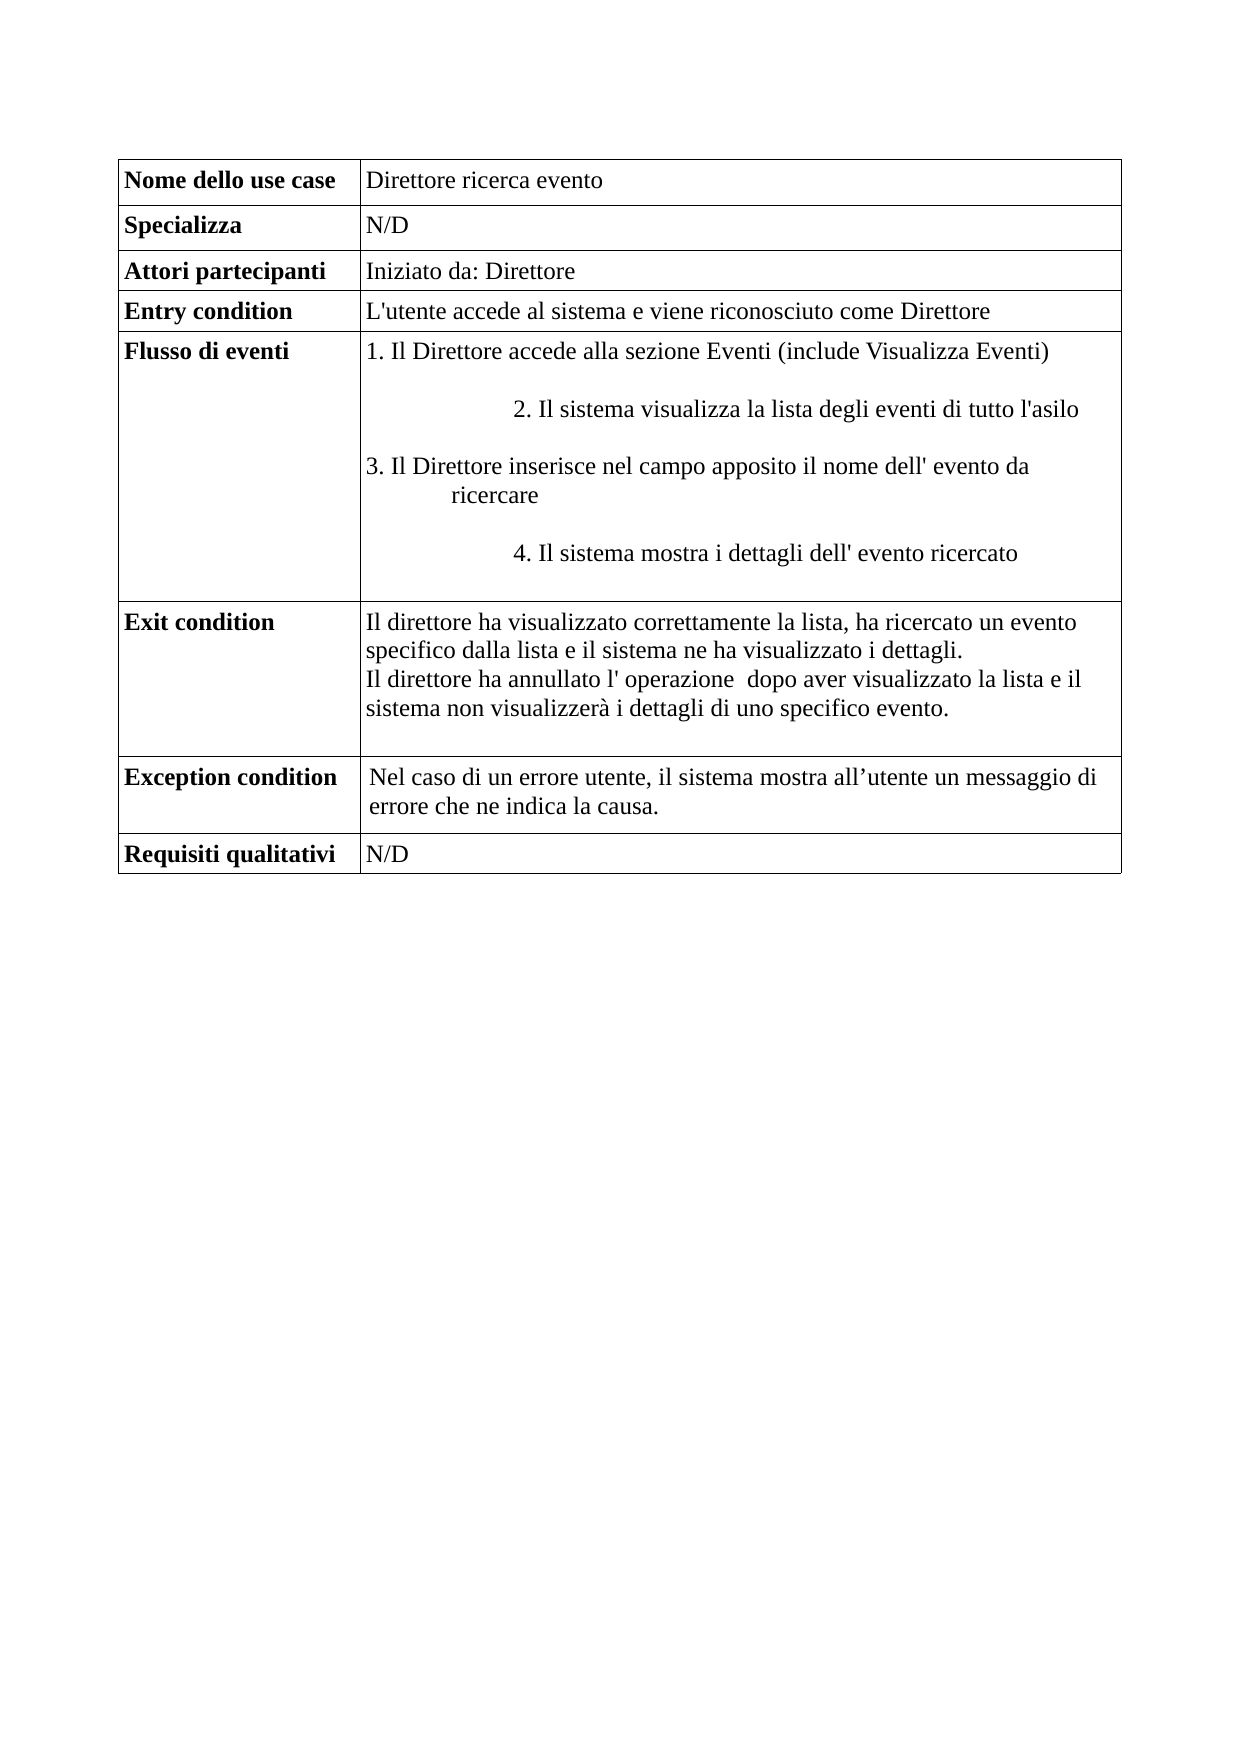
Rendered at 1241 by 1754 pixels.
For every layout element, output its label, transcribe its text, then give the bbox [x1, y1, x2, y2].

table_cell Il Direttore accede alla sezione Eventi (include Visualizza Eventi) Il sistema visualizza la lista degli eventi di tutto l'asilo Il Direttore inserisce nel campo apposito il nome dell' evento da ricercare Il sistema mostra i dettagli dell' evento ricercato [361, 332, 1121, 601]
table_cell Flusso di eventi [119, 332, 360, 601]
table_cell Exception condition [119, 757, 360, 833]
table_header Nome dello use case [119, 160, 360, 205]
table_cell Iniziato da: Direttore [361, 251, 1121, 290]
table_cell N/D [361, 206, 1121, 250]
table_header Direttore ricerca evento [361, 160, 1121, 205]
table_cell Requisiti qualitativi [119, 834, 360, 873]
table_cell Attori partecipanti [119, 251, 360, 290]
table_cell Il direttore ha visualizzato correttamente la lista, ha ricercato un evento specifico dalla lista e il sistema ne ha visualizzato i dettagli. Il direttore ha annullato l' operazione dopo aver visualizzato la lista e il sistema non visualizzerà i dettagli di uno specifico evento. [361, 602, 1121, 756]
table_cell Entry condition [119, 291, 360, 331]
table_cell Exit condition [119, 602, 360, 756]
table_cell L'utente accede al sistema e viene riconosciuto come Direttore [361, 291, 1121, 331]
table_cell Nel caso di un errore utente, il sistema mostra all’utente un messaggio di errore che ne indica la causa. [361, 757, 1121, 833]
table_cell N/D [361, 834, 1121, 873]
table_cell Specializza [119, 206, 360, 250]
